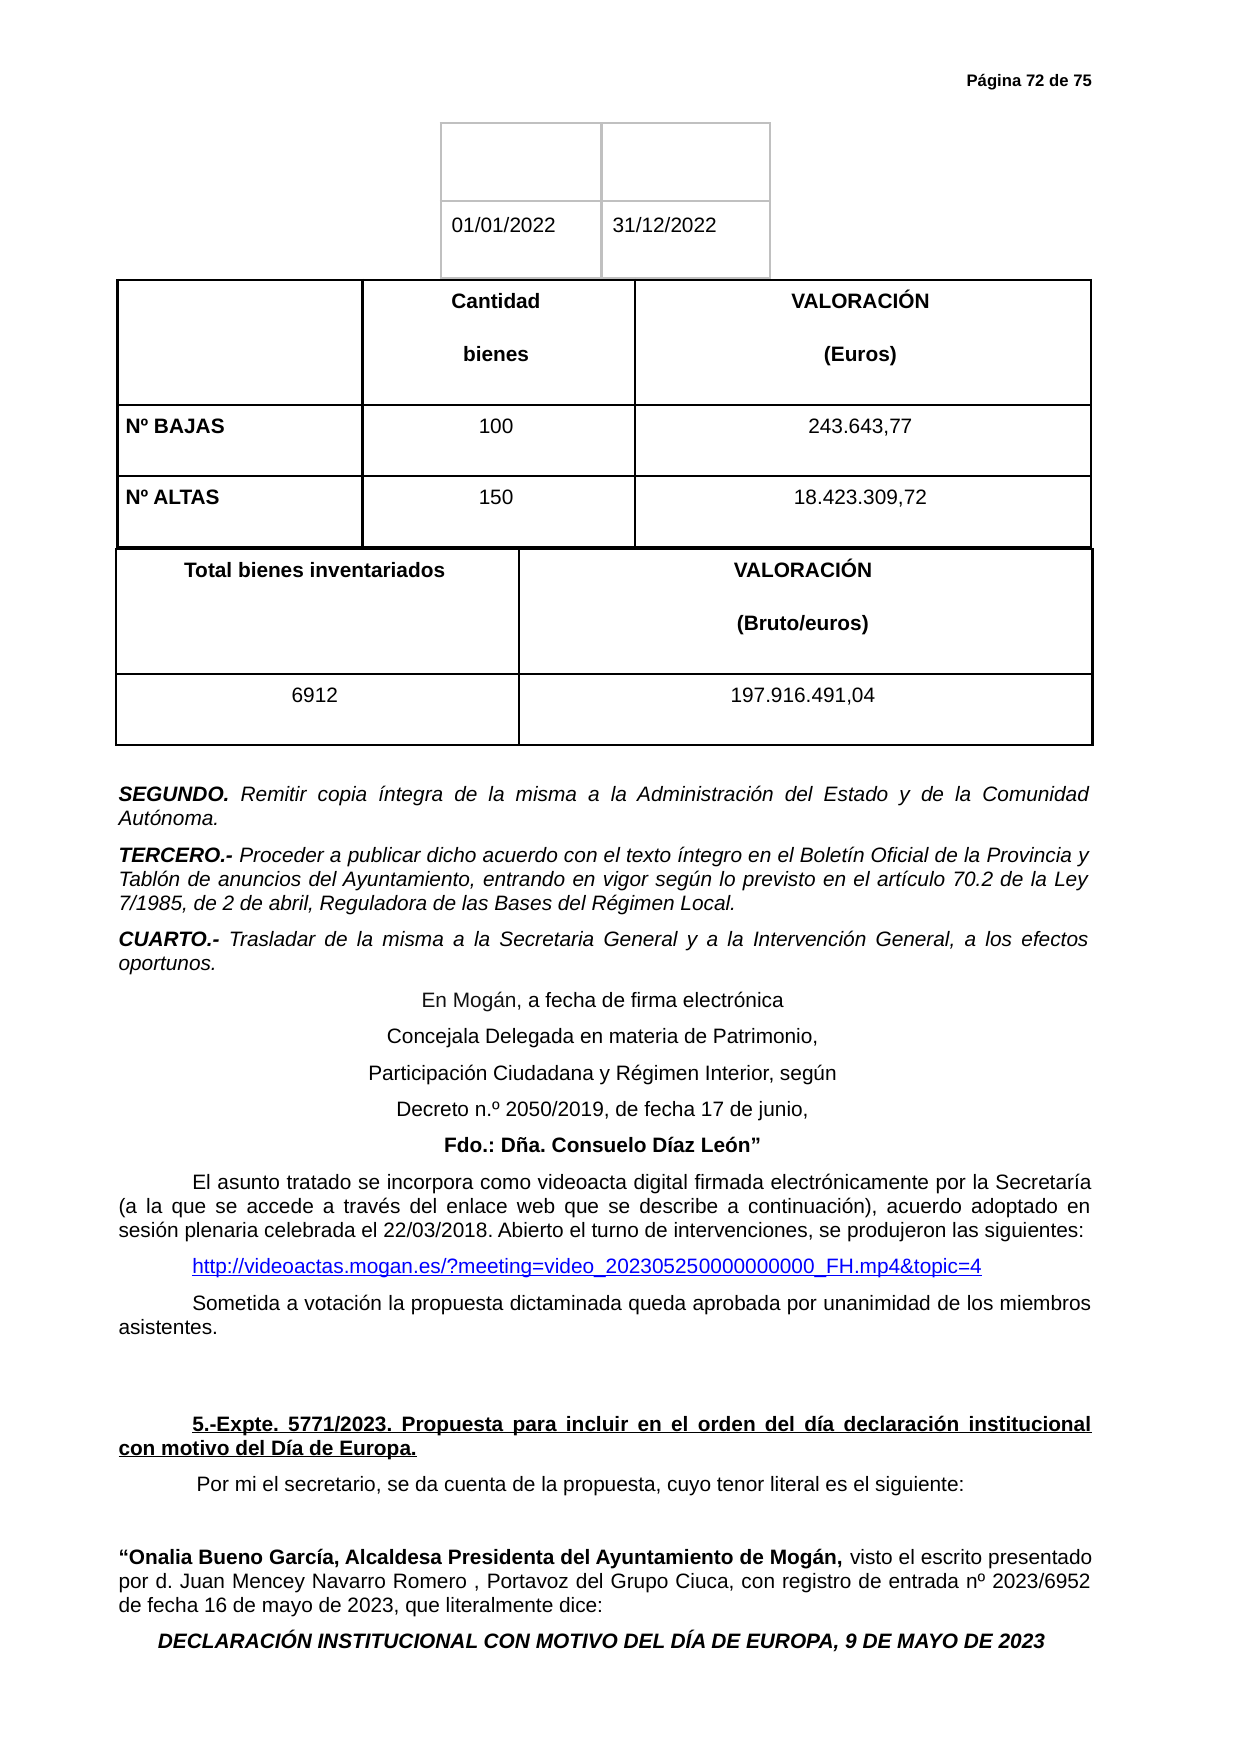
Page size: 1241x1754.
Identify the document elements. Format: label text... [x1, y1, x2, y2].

text http://videoactas.mogan.es/?meeting=video_202305250000000000_FH.mp4&topic=4 [118, 1254, 1092, 1278]
text SEGUNDO. Remitir copia íntegra de la misma a la Administración del Estado y de la Comunidad Autónoma. [118, 782, 1092, 830]
table_header VALORACIÓN (Bruto/euros) [520, 550, 1091, 672]
text Fdo.: Dña. Consuelo Díaz León” [118, 1133, 1092, 1157]
table_cell Nº ALTAS [119, 477, 361, 546]
text 5.-Expte. 5771/2023. Propuesta para incluir en el orden del día declaración institucional con motivo del Día de Europa. [118, 1387, 1092, 1459]
table_header Cantidad bienes [364, 281, 634, 403]
text El asunto tratado se incorpora como videoacta digital firmada electrónicamente por la Secretaría (a la que se accede a través del enlace web que se describe a continuación), acuerdo adoptado en sesión plenaria celebrada el 22/03/2018. Abierto el turno de intervenciones, se produjeron las siguientes: [118, 1170, 1092, 1242]
text Sometida a votación la propuesta dictaminada queda aprobada por unanimidad de los miembros asistentes. [118, 1291, 1092, 1338]
table_cell 150 [364, 477, 634, 546]
table_header [603, 124, 769, 199]
text DECLARACIÓN INSTITUCIONAL CON MOTIVO DEL DÍA DE EUROPA, 9 DE MAYO DE 2023 [118, 1629, 1092, 1653]
text “Onalia Bueno García, Alcaldesa Presidenta del Ayuntamiento de Mogán, visto el escrito presentado por d. Juan Mencey Navarro Romero , Portavoz del Grupo Ciuca, con registro de entrada nº 2023/6952 de fecha 16 de mayo de 2023, que literalmente dice: [118, 1545, 1092, 1617]
table_cell 243.643,77 [636, 406, 1090, 475]
table_cell 100 [364, 406, 634, 475]
table_cell 01/01/2022 [442, 202, 600, 277]
table_header [119, 281, 361, 403]
text Participación Ciudadana y Régimen Interior, según [118, 1060, 1092, 1084]
text Por mi el secretario, se da cuenta de la propuesta, cuyo tenor literal es el siguiente: [118, 1472, 1092, 1496]
table_cell Nº BAJAS [119, 406, 361, 475]
table_header [442, 124, 600, 199]
text TERCERO.- Proceder a publicar dicho acuerdo con el texto íntegro en el Boletín Oficial de la Provincia y Tablón de anuncios del Ayuntamiento, entrando en vigor según lo previsto en el artículo 70.2 de la Ley 7/1985, de 2 de abril, Reguladora de las Bases del Régimen Local. [118, 843, 1092, 914]
text Decreto n.º 2050/2019, de fecha 17 de junio, [118, 1097, 1092, 1121]
text En Mogán, a fecha de firma electrónica [118, 987, 1092, 1011]
table_cell 18.423.309,72 [636, 477, 1090, 546]
table_cell 197.916.491,04 [520, 675, 1091, 744]
table_header VALORACIÓN (Euros) [636, 281, 1090, 403]
table_cell 6912 [117, 675, 518, 744]
table_cell 31/12/2022 [603, 202, 769, 277]
text Concejala Delegada en materia de Patrimonio, [118, 1024, 1092, 1048]
text CUARTO.- Trasladar de la misma a la Secretaria General y a la Intervención General, a los efectos oportunos. [118, 927, 1092, 975]
table_header Total bienes inventariados [117, 550, 518, 672]
